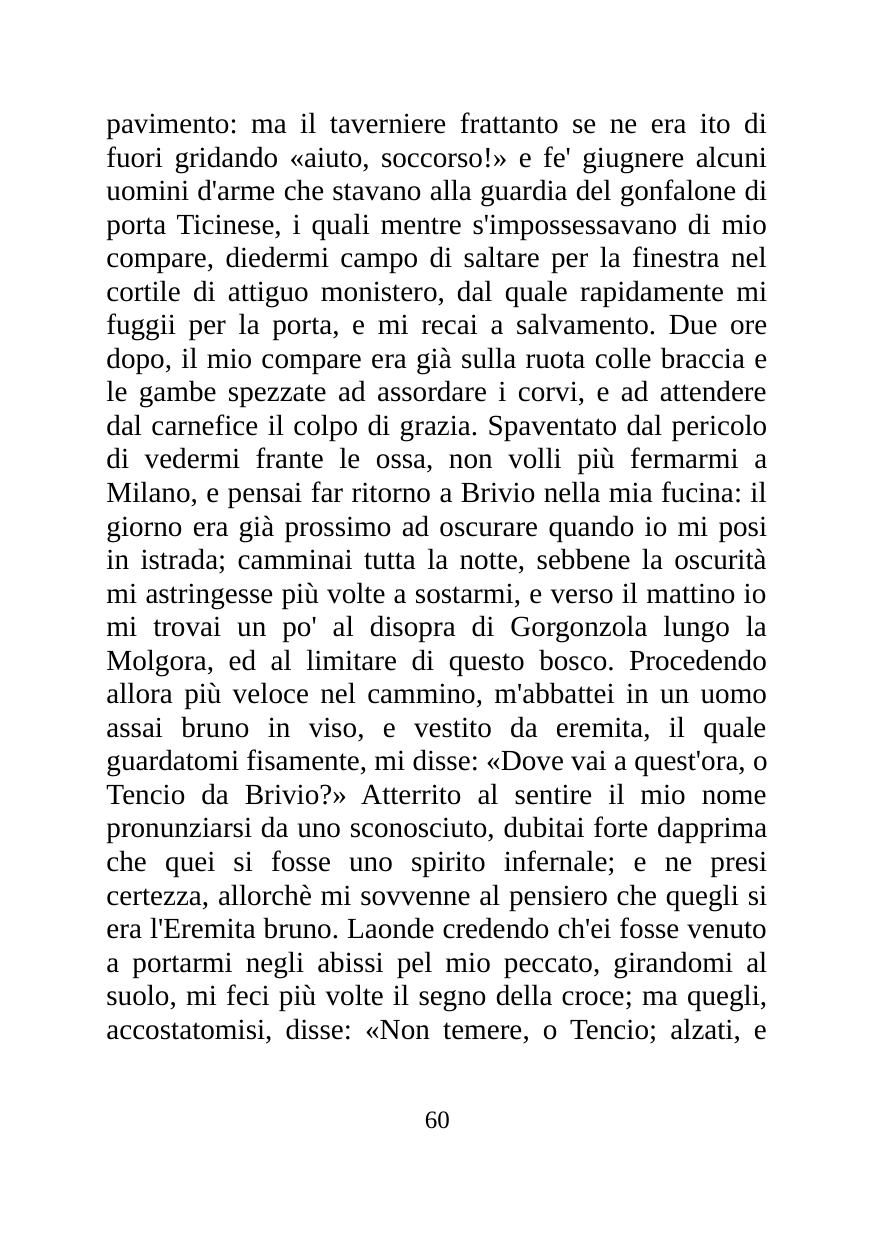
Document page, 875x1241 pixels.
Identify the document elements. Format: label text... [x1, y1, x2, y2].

text pavimento: ma il taverniere frattanto se ne era ito di fuori gridando «aiuto, soccorso!» e fe' giugnere alcuni uomini d'arme che stavano alla guardia del gonfalone di porta Ticinese, i quali mentre s'impossessavano di mio compare, diedermi campo di saltare per la finestra nel cortile di attiguo monistero, dal quale rapidamente mi fuggii per la porta, e mi recai a salvamento. Due ore dopo, il mio compare era già sulla ruota colle braccia e le gambe spezzate ad assordare i corvi, e ad attendere dal carnefice il colpo di grazia. Spaventato dal pericolo di vedermi frante le ossa, non volli più fermarmi a Milano, e pensai far ritorno a Brivio nella mia fucina: il giorno era già prossimo ad oscurare quando io mi posi in istrada; camminai tutta la notte, sebbene la oscurità mi astringesse più volte a sostarmi, e verso il mattino io mi trovai un po' al disopra di Gorgonzola lungo la Molgora, ed al limitare di questo bosco. Procedendo allora più veloce nel cammino, m'abbattei in un uomo assai bruno in viso, e vestito da eremita, il quale guardatomi fisamente, mi disse: «Dove vai a quest'ora, o Tencio da Brivio?» Atterrito al sentire il mio nome pronunziarsi da uno sconosciuto, dubitai forte dapprima che quei si fosse uno spirito infernale; e ne presi certezza, allorchè mi sovvenne al pensiero che quegli si era l'Eremita bruno. Laonde credendo ch'ei fosse venuto a portarmi negli abissi pel mio peccato, girandomi al suolo, mi feci più volte il segno della croce; ma quegli, accostatomisi, disse: «Non temere, o Tencio; alzati, e [106, 106, 768, 1045]
